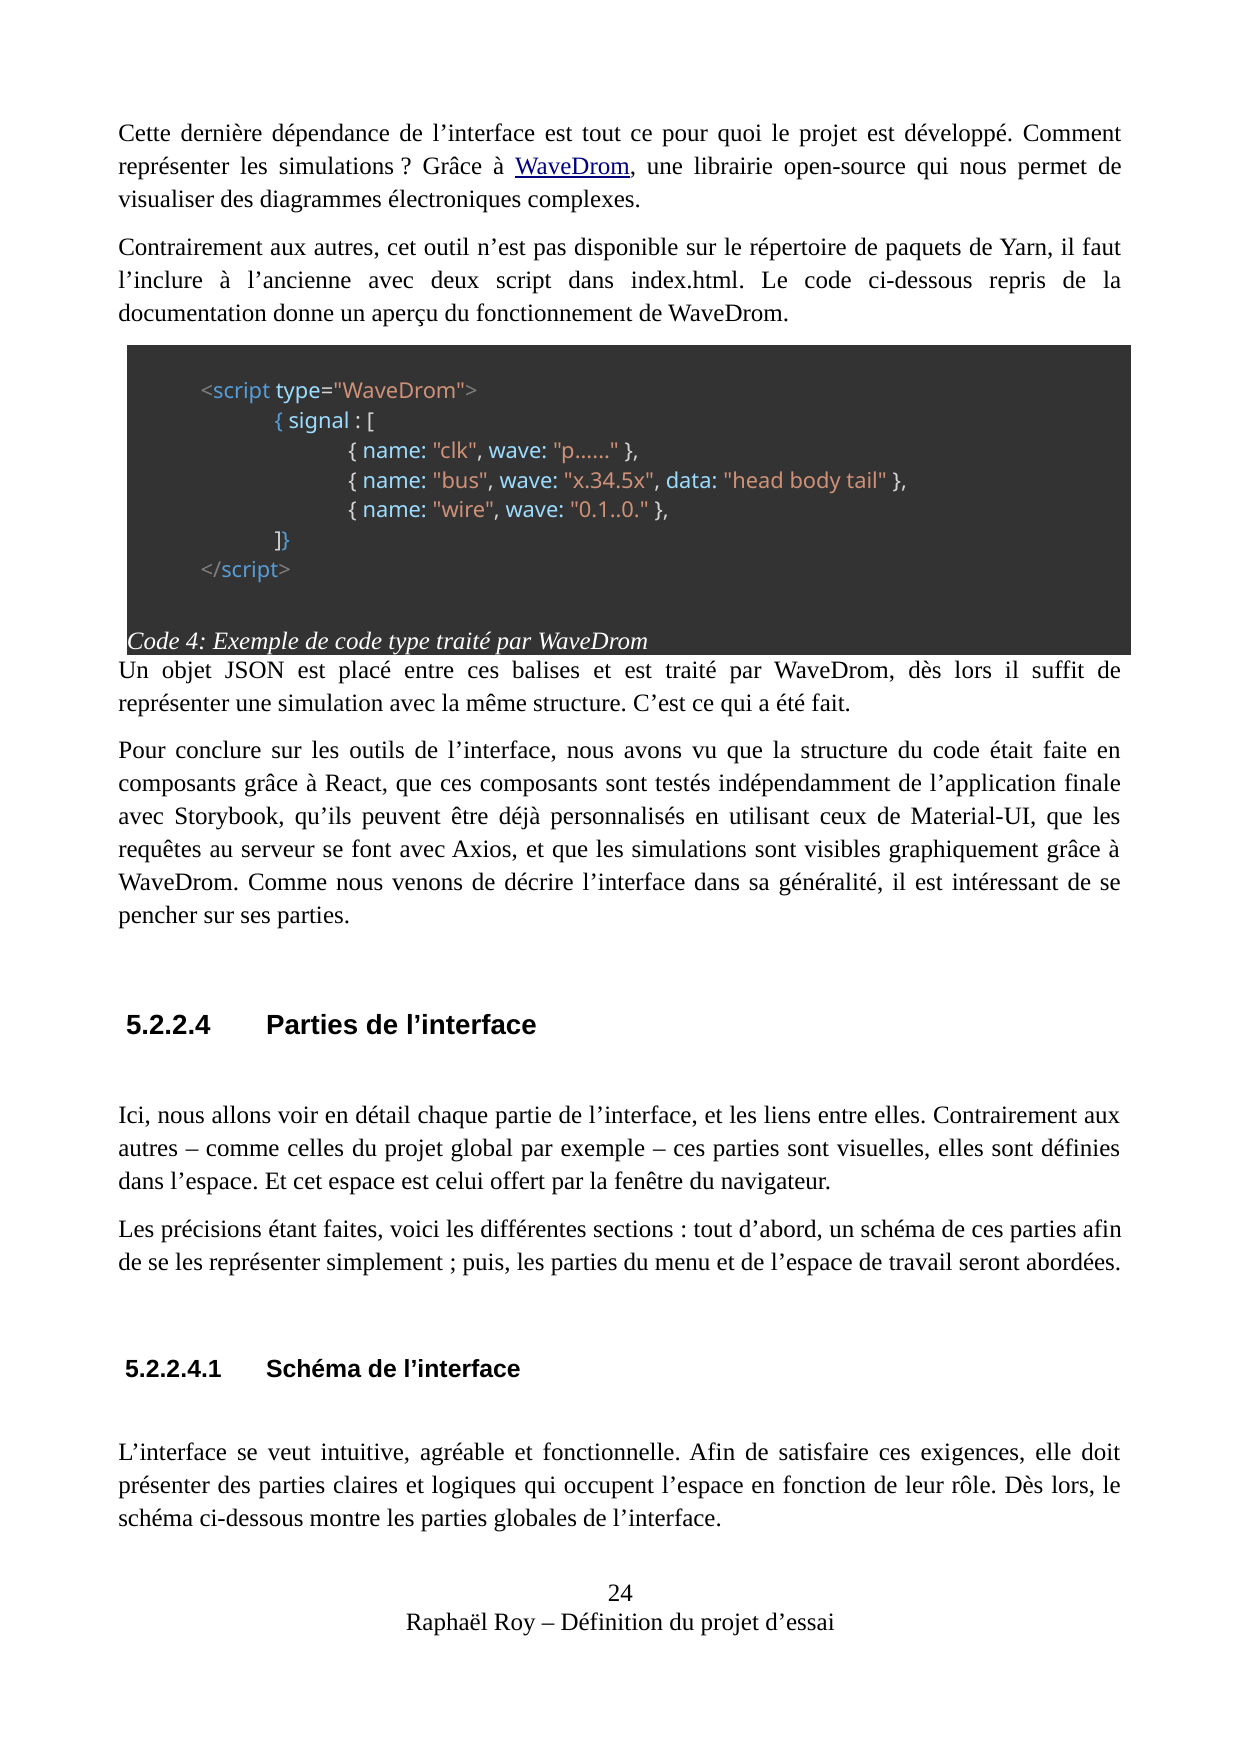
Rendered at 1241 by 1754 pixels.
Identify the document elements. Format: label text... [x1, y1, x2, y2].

text Cette dernière dépendance de l’interface est tout ce pour quoi le projet est développé. Comment représenter les simulations ? Grâce à WaveDrom, une librairie open-source qui nous permet de visualiser des diagrammes électroniques complexes. [118, 118, 1122, 213]
subtitle Schéma de l’interface [118, 1354, 1122, 1383]
text { signal : [ [127, 405, 1131, 435]
text Pour conclure sur les outils de l’interface, nous avons vu que la structure du code était faite en composants grâce à React, que ces composants sont testés indépendamment de l’application finale avec Storybook, qu’ils peuvent être déjà personnalisés en utilisant ceux de Material-UI, que les requêtes au serveur se font avec Axios, et que les simulations sont visibles graphiquement grâce à WaveDrom. Comme nous venons de décrire l’interface dans sa généralité, il est intéressant de se pencher sur ses parties. [118, 735, 1122, 929]
text <script type="WaveDrom"> [127, 375, 1131, 405]
text { name: "clk", wave: "p......" }, [127, 435, 1131, 464]
text Contrairement aux autres, cet outil n’est pas disponible sur le répertoire de paquets de Yarn, il faut l’inclure à l’ancienne avec deux script dans index.html. Le code ci-dessous repris de la documentation donne un aperçu du fonctionnement de WaveDrom. [118, 232, 1122, 327]
subtitle Parties de l’interface [118, 1008, 1122, 1040]
text { name: "bus", wave: "x.34.5x", data: "head body tail" }, [127, 464, 1131, 494]
text { name: "wire", wave: "0.1..0." }, [127, 494, 1131, 524]
text Code 4: Exemple de code type traité par WaveDrom [127, 626, 1131, 655]
text </script> [127, 554, 1131, 584]
text Les précisions étant faites, voici les différentes sections : tout d’abord, un schéma de ces parties afin de se les représenter simplement ; puis, les parties du menu et de l’espace de travail seront abordées. [118, 1214, 1122, 1276]
text Ici, nous allons voir en détail chaque partie de l’interface, et les liens entre elles. Contrairement aux autres – comme celles du projet global par exemple – ces parties sont visuelles, elles sont définies dans l’espace. Et cet espace est celui offert par la fenêtre du navigateur. [118, 1100, 1122, 1195]
text ]} [127, 524, 1131, 554]
text Un objet JSON est placé entre ces balises et est traité par WaveDrom, dès lors il suffit de représenter une simulation avec la même structure. C’est ce qui a été fait. [118, 488, 1122, 717]
text L’interface se veut intuitive, agréable et fonctionnelle. Afin de satisfaire ces exigences, elle doit présenter des parties claires et logiques qui occupent l’espace en fonction de leur rôle. Dès lors, le schéma ci-dessous montre les parties globales de l’interface. [118, 1437, 1122, 1532]
